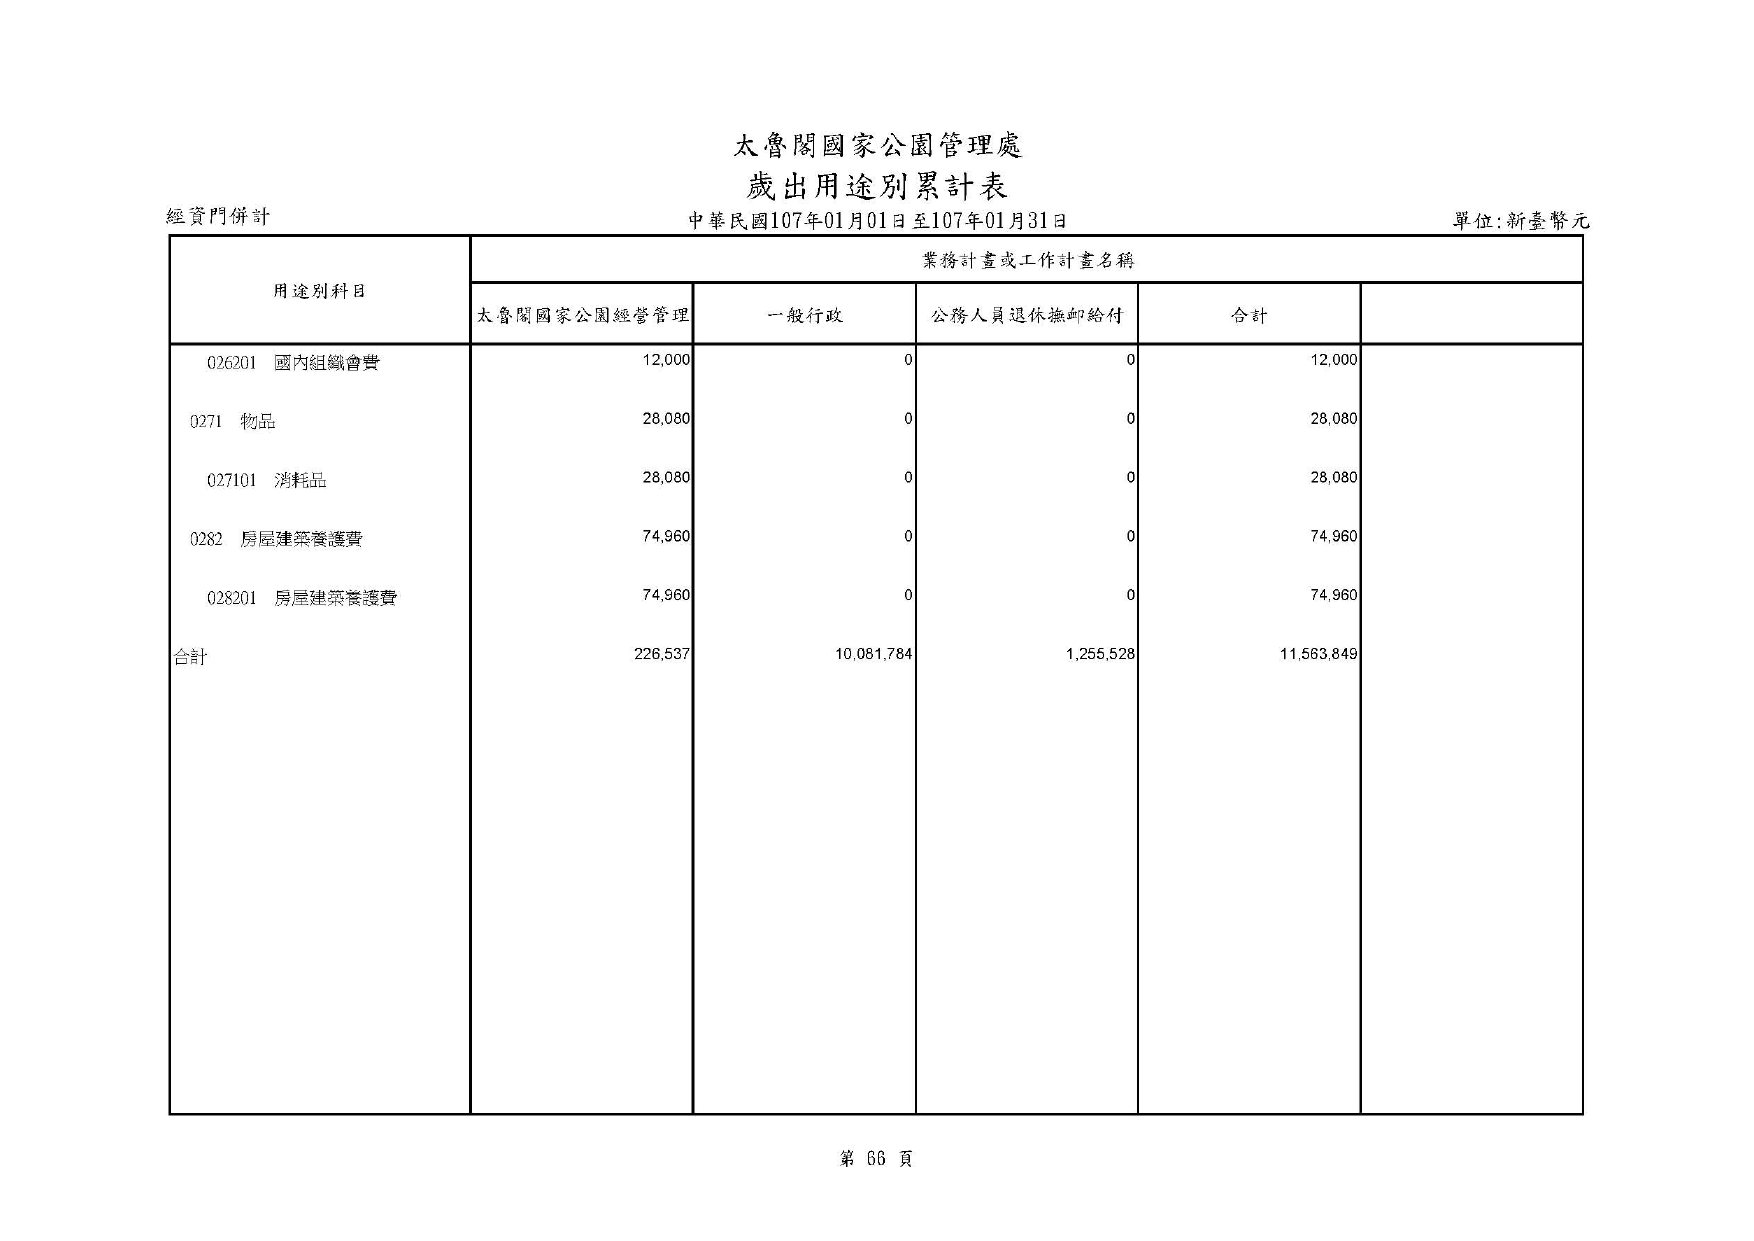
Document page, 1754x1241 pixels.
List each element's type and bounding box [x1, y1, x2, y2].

picture [59, 59, 1695, 1216]
